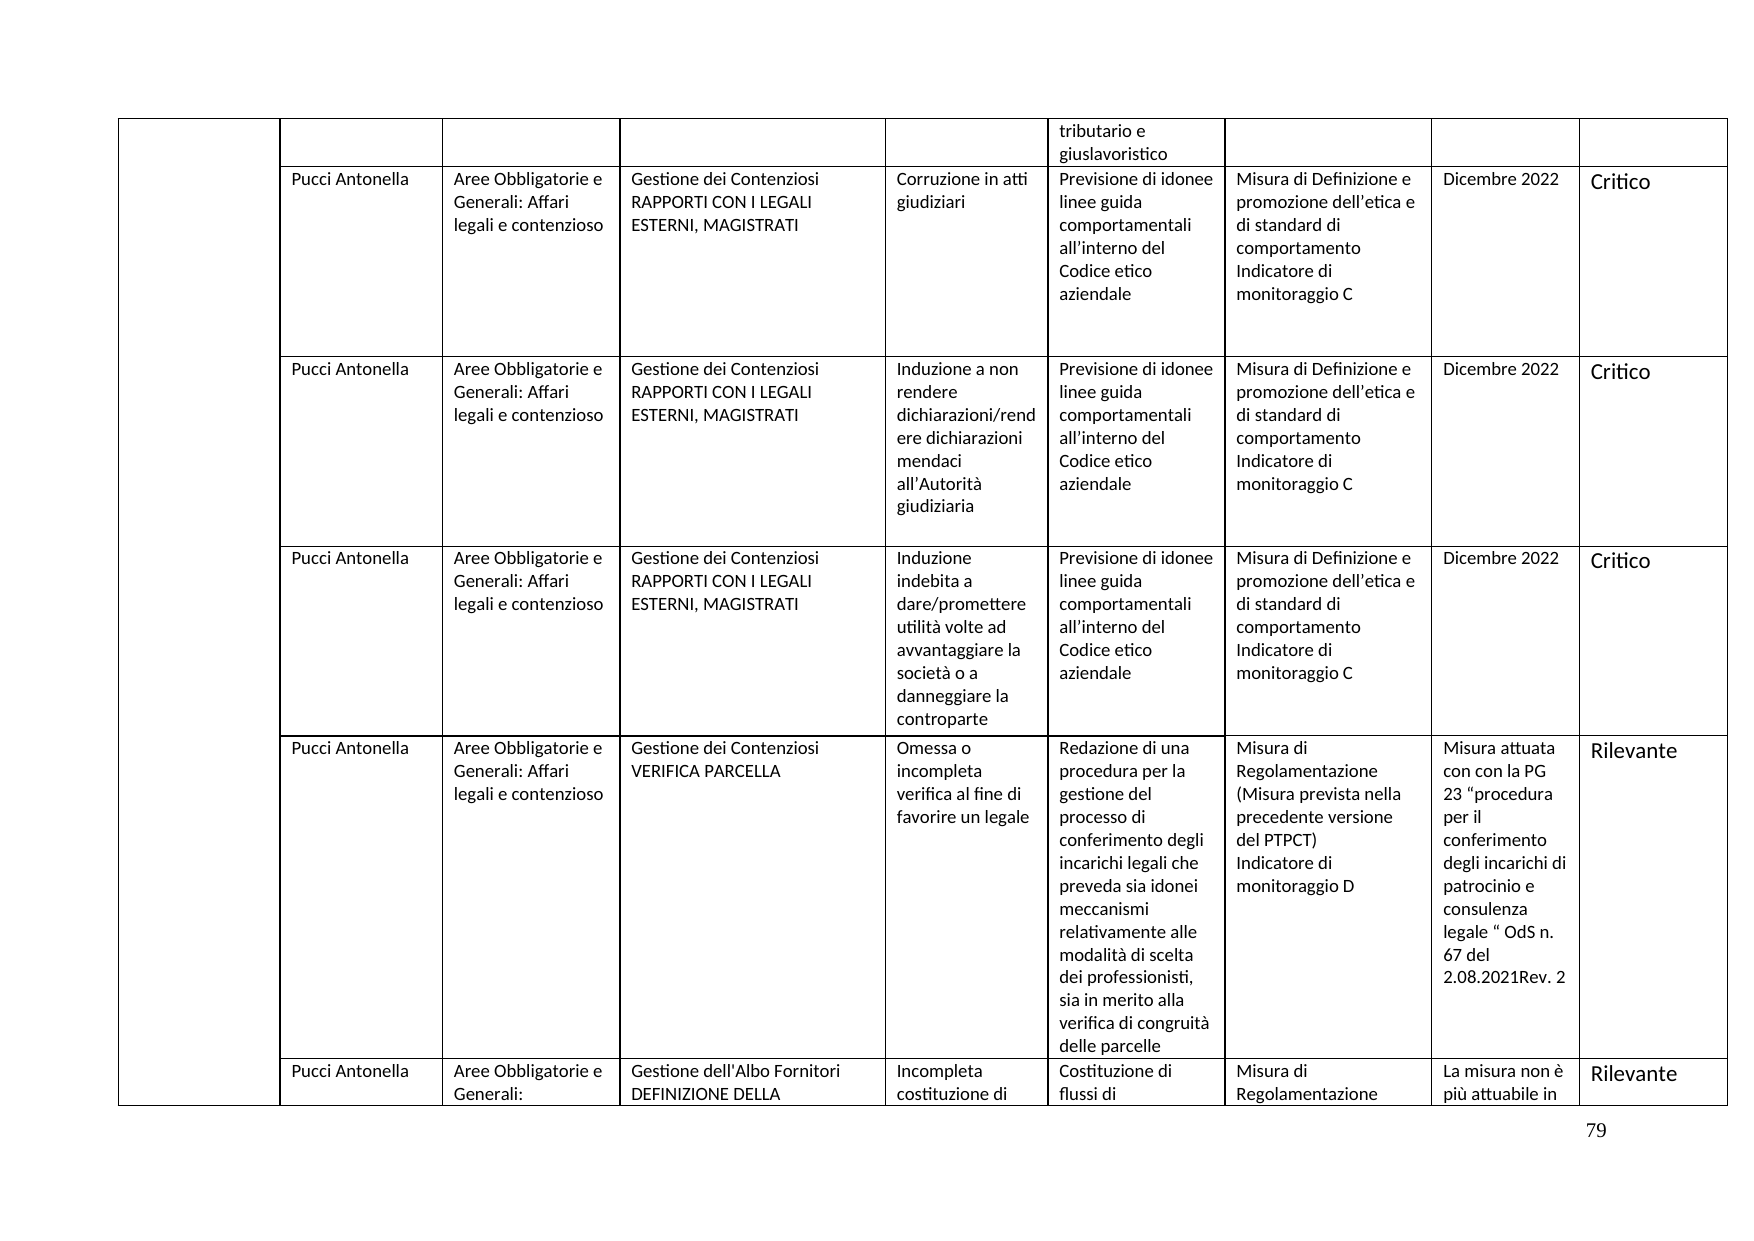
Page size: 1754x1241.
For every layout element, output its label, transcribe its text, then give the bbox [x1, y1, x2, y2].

table_cell La misura non è più attuabile in [1432, 1059, 1579, 1105]
table_cell Dicembre 2022 [1432, 547, 1579, 735]
table_cell [621, 119, 885, 166]
table_cell Rilevante [1580, 1059, 1727, 1105]
table_cell Gestione dei Contenziosi RAPPORTI CON I LEGALI ESTERNI, MAGISTRATI [621, 167, 885, 356]
table_cell Omessa o incompleta verifica al fine di favorire un legale [886, 737, 1047, 1057]
table_cell Induzione indebita a dare/promettere utilità volte ad avvantaggiare la società o a danneggiare la controparte [886, 547, 1047, 735]
table_cell Costituzione di flussi di [1049, 1059, 1224, 1105]
table_cell [1432, 119, 1579, 166]
table_cell [281, 119, 442, 166]
table_cell Gestione dei Contenziosi VERIFICA PARCELLA [621, 737, 885, 1057]
table_cell Gestione dell'Albo Fornitori DEFINIZIONE DELLA [621, 1059, 885, 1105]
table_cell Misura di Definizione e promozione dell’etica e di standard di comportamento Indicatore di monitoraggio C [1226, 357, 1431, 546]
table_cell tributario e giuslavoristico [1049, 119, 1224, 166]
table_cell Incompleta costituzione di [886, 1059, 1047, 1105]
table_cell [1226, 119, 1431, 166]
table_cell Pucci Antonella [281, 737, 442, 1057]
table_cell Previsione di idonee linee guida comportamentali all’interno del Codice etico aziendale [1049, 167, 1224, 356]
table_cell Redazione di una procedura per la gestione del processo di conferimento degli incarichi legali che preveda sia idonei meccanismi relativamente alle modalità di scelta dei professionisti, sia in merito alla verifica di congruità delle parcelle [1049, 737, 1224, 1057]
table_cell Gestione dei Contenziosi RAPPORTI CON I LEGALI ESTERNI, MAGISTRATI [621, 547, 885, 735]
table_cell [1580, 119, 1727, 166]
table_cell Dicembre 2022 [1432, 167, 1579, 356]
table_cell Critico [1580, 357, 1727, 546]
table_cell Aree Obbligatorie e Generali: [443, 1059, 619, 1105]
table_cell Previsione di idonee linee guida comportamentali all’interno del Codice etico aziendale [1049, 547, 1224, 735]
table_cell Misura di Regolamentazione (Misura prevista nella precedente versione del PTPCT) Indicatore di monitoraggio D [1226, 736, 1431, 1057]
table_cell [886, 119, 1047, 166]
table_cell Dicembre 2022 [1432, 357, 1579, 546]
table_cell Pucci Antonella [281, 357, 442, 546]
table_cell Corruzione in atti giudiziari [886, 167, 1047, 356]
table_cell Misura di Definizione e promozione dell’etica e di standard di comportamento Indicatore di monitoraggio C [1226, 547, 1431, 735]
table_cell Aree Obbligatorie e Generali: Affari legali e contenzioso [443, 357, 619, 546]
table_cell Aree Obbligatorie e Generali: Affari legali e contenzioso [443, 167, 619, 356]
table_cell Pucci Antonella [281, 167, 442, 356]
table_cell Aree Obbligatorie e Generali: Affari legali e contenzioso [443, 737, 619, 1057]
table_cell Rilevante [1580, 736, 1727, 1057]
table_cell Pucci Antonella [281, 547, 442, 735]
table_cell Critico [1580, 167, 1727, 356]
table_cell Critico [1580, 547, 1727, 735]
table_cell Previsione di idonee linee guida comportamentali all’interno del Codice etico aziendale [1049, 357, 1224, 546]
table_cell Aree Obbligatorie e Generali: Affari legali e contenzioso [443, 547, 619, 735]
table_cell Pucci Antonella [281, 1059, 442, 1105]
table_cell [443, 119, 619, 166]
table_cell Misura attuata con con la PG 23 “procedura per il conferimento degli incarichi di patrocinio e consulenza legale “ OdS n. 67 del 2.08.2021Rev. 2 [1432, 736, 1579, 1057]
table_cell Misura di Regolamentazione [1226, 1059, 1431, 1105]
table_cell Induzione a non rendere dichiarazioni/rendere dichiarazioni mendaci all’Autorità giudiziaria [886, 357, 1047, 546]
table_cell [119, 119, 279, 1105]
table_cell Misura di Definizione e promozione dell’etica e di standard di comportamento Indicatore di monitoraggio C [1226, 167, 1431, 356]
table_cell Gestione dei Contenziosi RAPPORTI CON I LEGALI ESTERNI, MAGISTRATI [621, 357, 885, 546]
